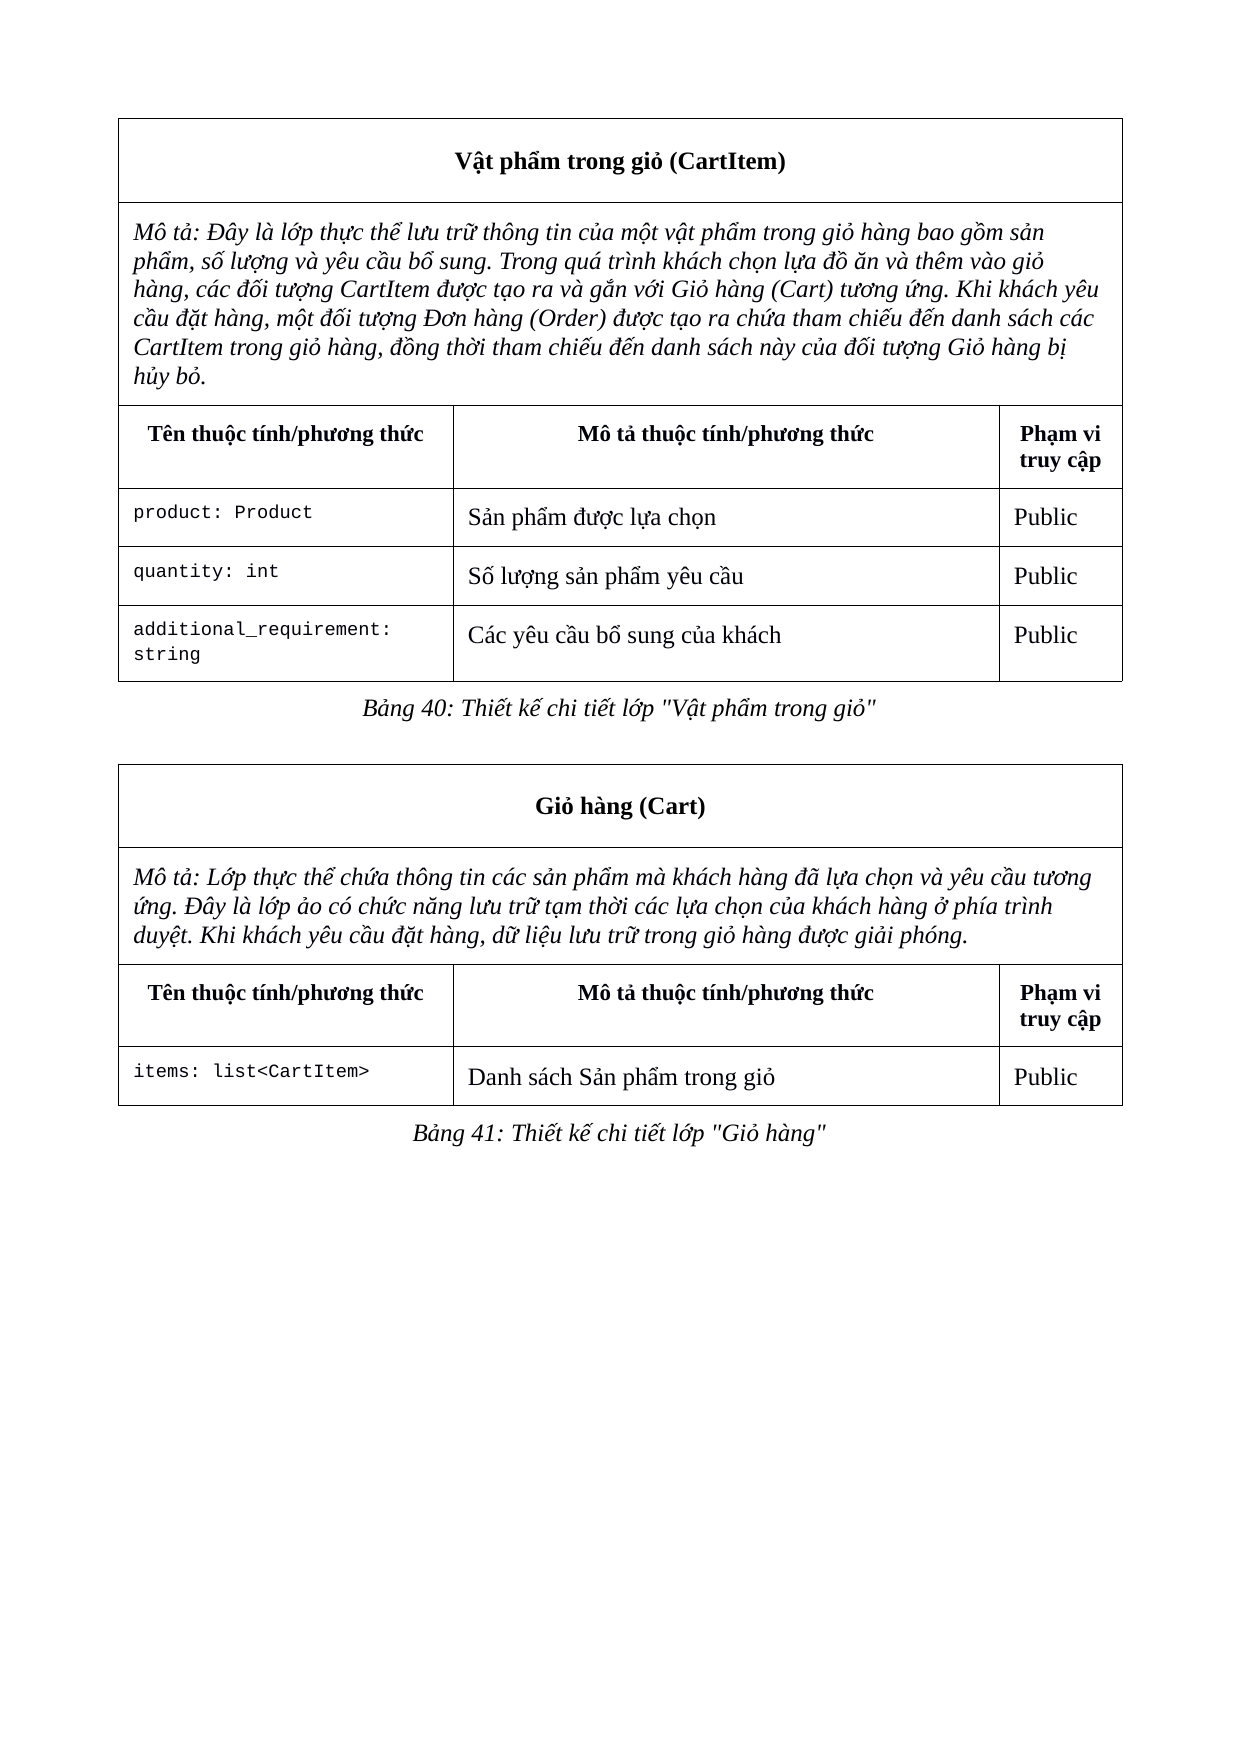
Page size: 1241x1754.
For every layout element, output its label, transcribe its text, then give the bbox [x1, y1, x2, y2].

table_cell Mô tả: Đây là lớp thực thể lưu trữ thông tin của một vật phẩm trong giỏ hàng bao gồm sản phẩm, số lượng và yêu cầu bổ sung. Trong quá trình khách chọn lựa đồ ăn và thêm vào giỏ hàng, các đối tượng CartItem được tạo ra và gắn với Giỏ hàng (Cart) tương ứng. Khi khách yêu cầu đặt hàng, một đối tượng Đơn hàng (Order) được tạo ra chứa tham chiếu đến danh sách các CartItem trong giỏ hàng, đồng thời tham chiếu đến danh sách này của đối tượng Giỏ hàng bị hủy bỏ. [119, 203, 1122, 404]
table_cell Tên thuộc tính/phương thức [119, 406, 453, 487]
table_cell Tên thuộc tính/phương thức [119, 965, 453, 1046]
text Bảng 41: Thiết kế chi tiết lớp "Giỏ hàng" [118, 1118, 1122, 1147]
table_cell Public [1000, 547, 1122, 605]
table_cell Mô tả thuộc tính/phương thức [454, 965, 999, 1046]
table_cell additional_requirement: string [119, 606, 453, 681]
table_cell Mô tả thuộc tính/phương thức [454, 406, 999, 487]
table_cell Public [1000, 489, 1122, 546]
table_cell Các yêu cầu bổ sung của khách [454, 606, 999, 681]
table_header Giỏ hàng (Cart) [119, 765, 1122, 847]
table_cell Danh sách Sản phẩm trong giỏ [454, 1047, 999, 1105]
table_cell Phạm vi truy cập [1000, 965, 1122, 1046]
table_cell Mô tả: Lớp thực thể chứa thông tin các sản phẩm mà khách hàng đã lựa chọn và yêu cầu tương ứng. Đây là lớp ảo có chức năng lưu trữ tạm thời các lựa chọn của khách hàng ở phía trình duyệt. Khi khách yêu cầu đặt hàng, dữ liệu lưu trữ trong giỏ hàng được giải phóng. [119, 848, 1122, 964]
table_cell Public [1000, 606, 1122, 681]
table_cell product: Product [119, 489, 453, 546]
table_cell Số lượng sản phẩm yêu cầu [454, 547, 999, 605]
table_cell quantity: int [119, 547, 453, 605]
table_cell Sản phẩm được lựa chọn [454, 489, 999, 546]
table_header Vật phẩm trong giỏ (CartItem) [119, 119, 1122, 202]
table_cell Phạm vi truy cập [1000, 406, 1122, 487]
text Bảng 40: Thiết kế chi tiết lớp "Vật phẩm trong giỏ" [118, 693, 1122, 722]
table_cell Public [1000, 1047, 1122, 1105]
table_cell items: list<CartItem> [119, 1047, 453, 1105]
